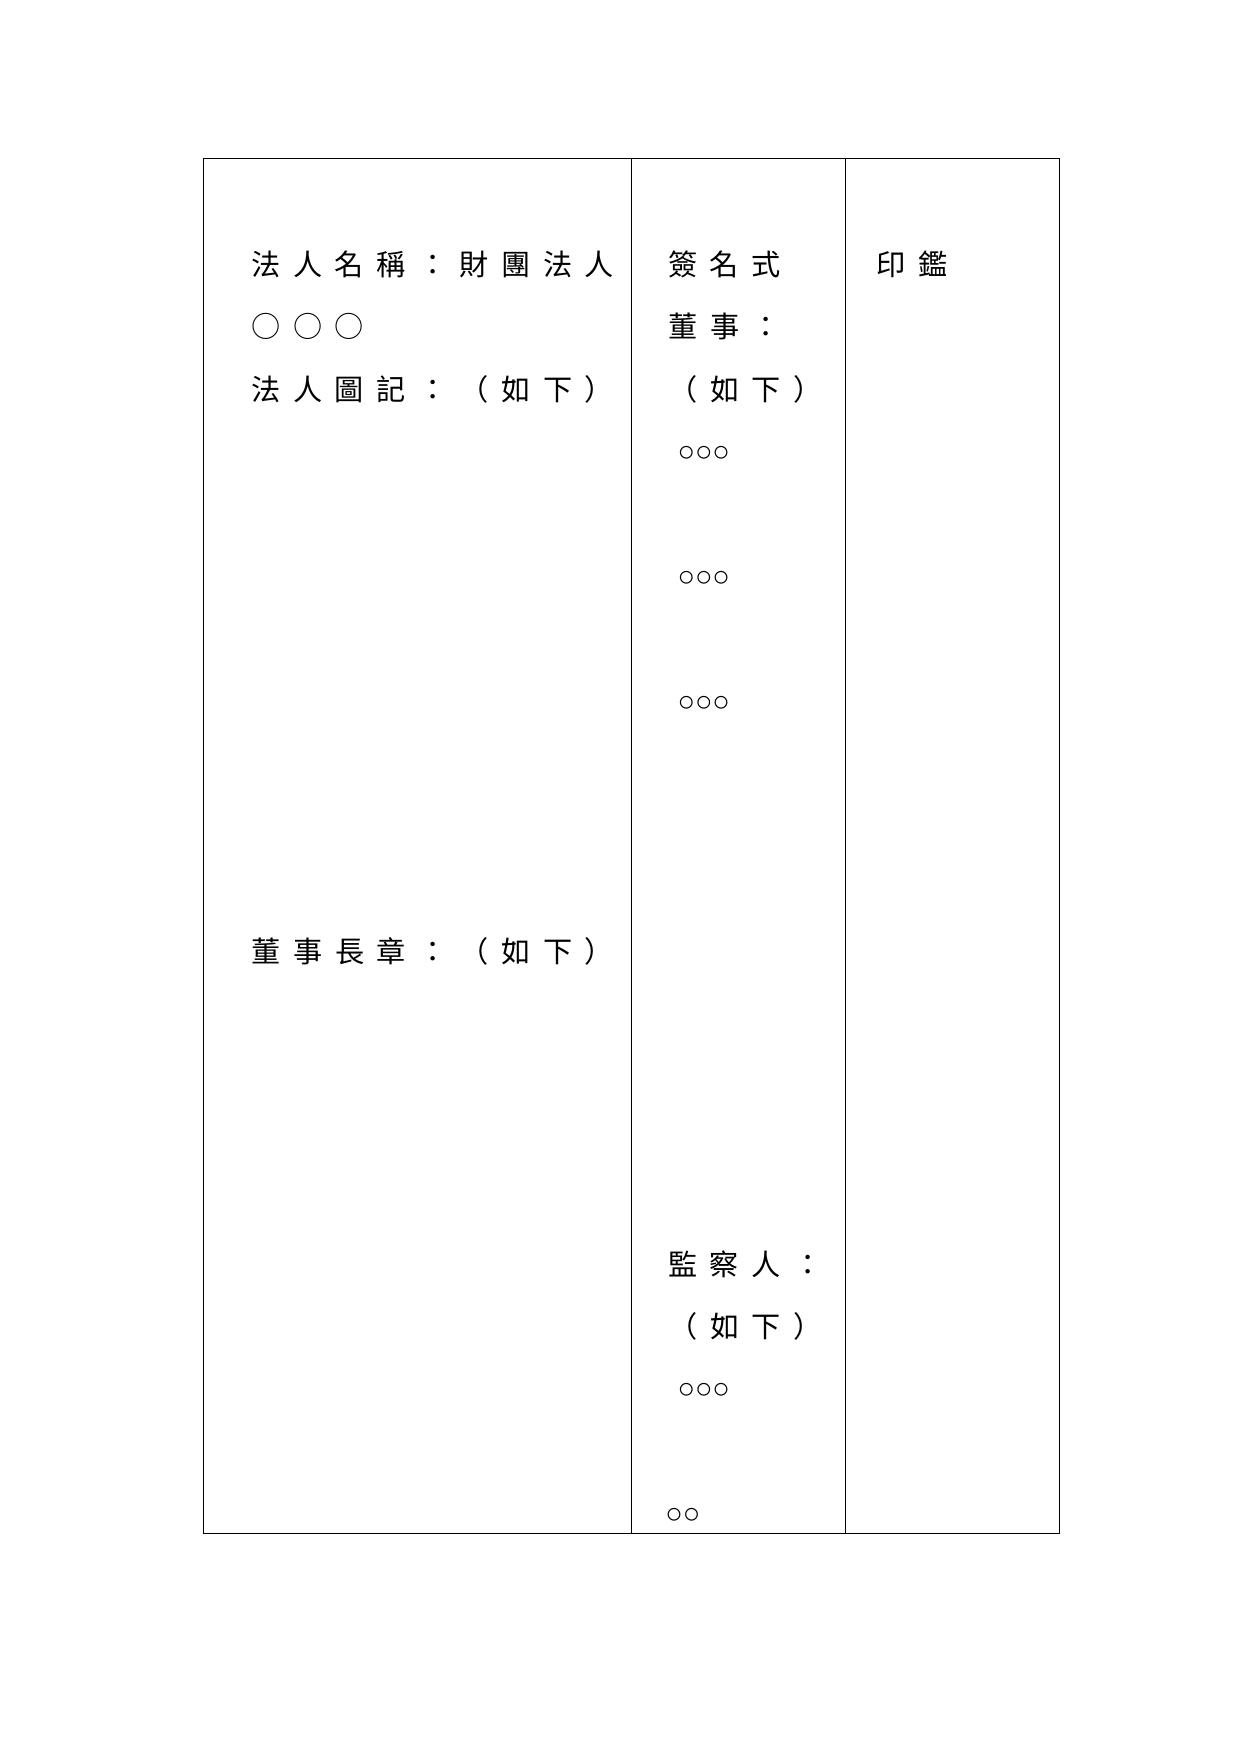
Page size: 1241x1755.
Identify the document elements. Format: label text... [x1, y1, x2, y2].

table_cell 簽名式 董事：（如下） ○○○ ○○○ ○○○ 監察人：（如下） ○○○ ○○ [632, 159, 845, 1533]
table_cell 印鑑 [846, 159, 1059, 1533]
table_cell 法人名稱：財團法人○○○ 法人圖記：（如下） 董事長章：（如下） [204, 159, 631, 1533]
